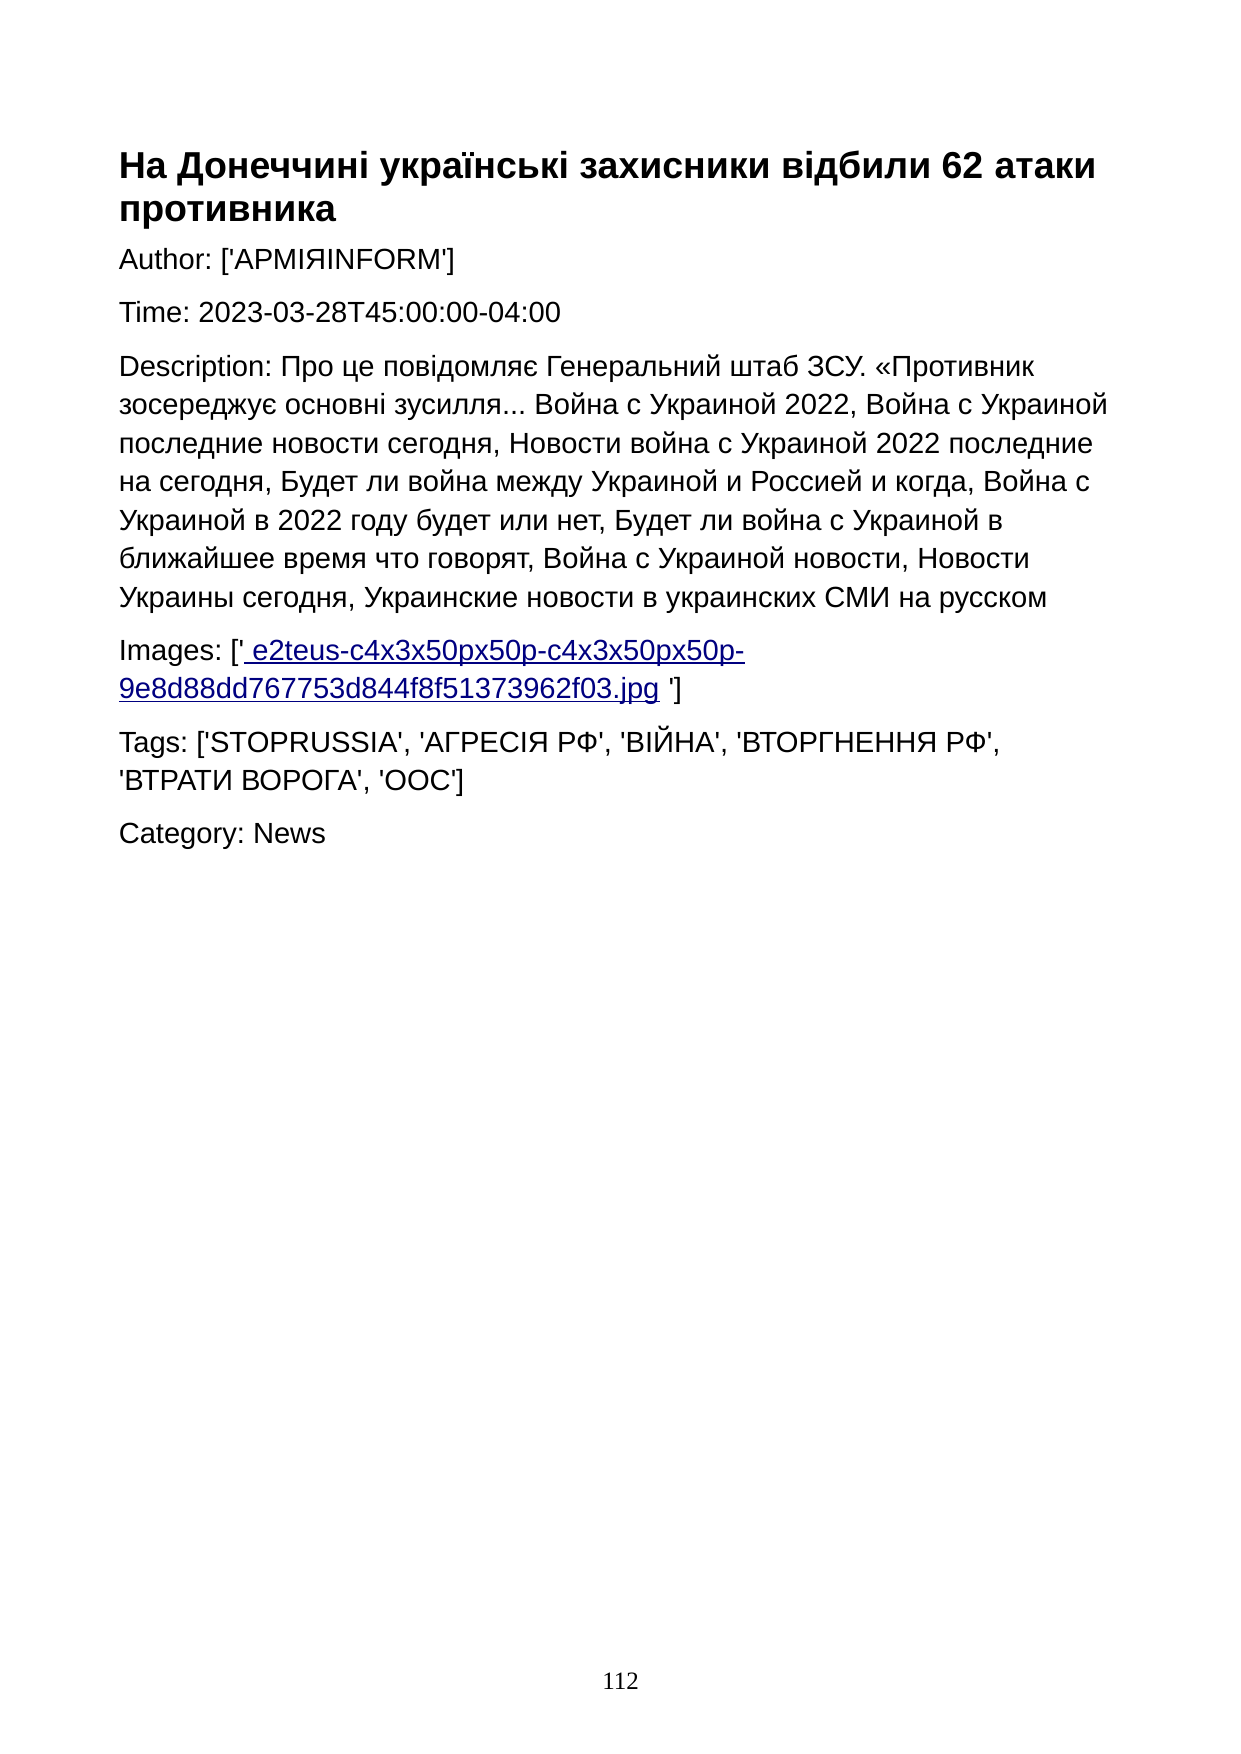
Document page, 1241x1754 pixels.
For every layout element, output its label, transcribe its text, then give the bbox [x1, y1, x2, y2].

text Description: Про це повідомляє Генеральний штаб ЗСУ. «Противник зосереджує основні зусилля... Война с Украиной 2022, Война с Украиной последние новости сегодня, Новости война с Украиной 2022 последние на сегодня, Будет ли война между Украиной и Россией и когда, Война с Украиной в 2022 году будет или нет, Будет ли война с Украиной в ближайшее время что говорят, Война с Украиной новости, Новости Украины сегодня, Украинские новости в украинских СМИ на русском [118, 348, 1122, 613]
text Author: ['АРМІЯINFORM'] [118, 242, 1122, 276]
text Time: 2023-03-28T45:00:00-04:00 [118, 295, 1122, 329]
text Tags: ['STOPRUSSIA', 'АГРЕСІЯ РФ', 'ВІЙНА', 'ВТОРГНЕННЯ РФ', 'ВТРАТИ ВОРОГА', 'ООС'] [118, 724, 1122, 797]
text Images: [' e2teus-c4x3x50px50p-c4x3x50px50p-9e8d88dd767753d844f8f51373962f03.jpg '] [118, 633, 1122, 705]
subtitle На Донеччині українські захисники відбили 62 атаки противника [118, 143, 1122, 230]
text Category: News [118, 816, 1122, 850]
